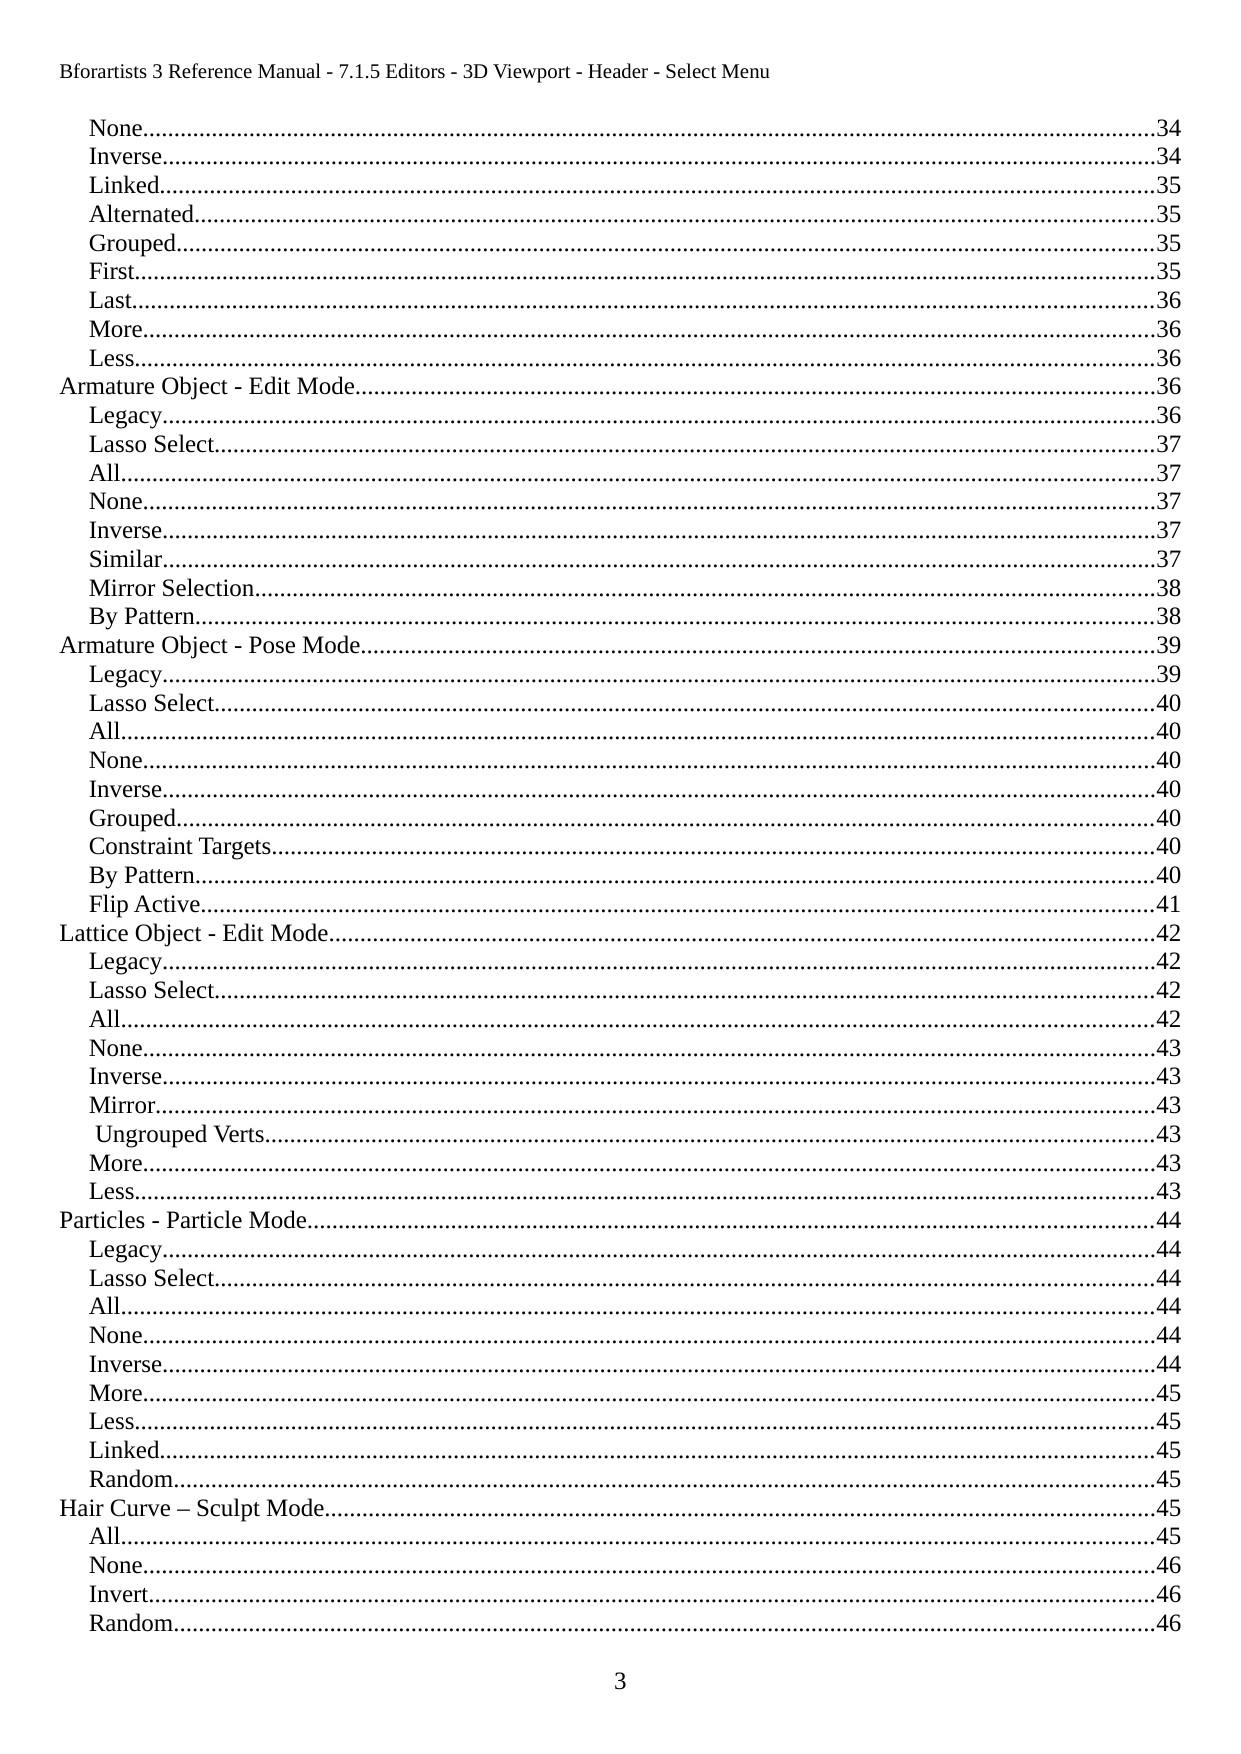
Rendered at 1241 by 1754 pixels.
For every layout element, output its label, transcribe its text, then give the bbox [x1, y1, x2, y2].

text Legacy 44 [88, 1234, 1181, 1263]
text Mirror 43 [88, 1090, 1181, 1119]
text More 36 [88, 314, 1181, 343]
text Mirror Selection 38 [88, 573, 1181, 601]
text Grouped 35 [88, 228, 1181, 256]
text Inverse 44 [88, 1349, 1181, 1378]
text None 37 [88, 486, 1181, 515]
text Less 45 [88, 1406, 1181, 1435]
text Legacy 42 [88, 946, 1181, 975]
text All 37 [88, 458, 1181, 486]
text Lasso Select 44 [88, 1263, 1181, 1291]
text Alternated 35 [88, 199, 1181, 228]
text Armature Object - Edit Mode 36 [59, 371, 1181, 400]
text By Pattern 40 [88, 860, 1181, 889]
text Lasso Select 40 [88, 688, 1181, 716]
text Constraint Targets 40 [88, 831, 1181, 860]
text Inverse 37 [88, 515, 1181, 544]
text Lasso Select 37 [88, 429, 1181, 458]
text Grouped 40 [88, 803, 1181, 831]
text Inverse 40 [88, 774, 1181, 803]
text Ungrouped Verts 43 [88, 1119, 1181, 1148]
text All 42 [88, 1004, 1181, 1033]
text All 44 [88, 1291, 1181, 1320]
text Random 46 [88, 1608, 1181, 1636]
text More 43 [88, 1148, 1181, 1176]
text Inverse 34 [88, 141, 1181, 170]
text Legacy 39 [88, 659, 1181, 688]
text Lattice Object - Edit Mode 42 [59, 918, 1181, 946]
text Armature Object - Pose Mode 39 [59, 630, 1181, 659]
text More 45 [88, 1378, 1181, 1406]
text All 45 [88, 1521, 1181, 1550]
text Less 36 [88, 343, 1181, 371]
text Lasso Select 42 [88, 975, 1181, 1004]
text Particles - Particle Mode 44 [59, 1205, 1181, 1234]
text Inverse 43 [88, 1061, 1181, 1090]
text First 35 [88, 256, 1181, 285]
text None 44 [88, 1320, 1181, 1349]
text Flip Active 41 [88, 889, 1181, 918]
text Legacy 36 [88, 400, 1181, 429]
text By Pattern 38 [88, 601, 1181, 630]
text None 43 [88, 1033, 1181, 1061]
text Invert 46 [88, 1579, 1181, 1608]
text All 40 [88, 716, 1181, 745]
text Last 36 [88, 285, 1181, 314]
text Hair Curve – Sculpt Mode 45 [59, 1493, 1181, 1521]
text None 40 [88, 745, 1181, 774]
text Linked 35 [88, 170, 1181, 199]
text Similar 37 [88, 544, 1181, 573]
text Random 45 [88, 1464, 1181, 1493]
text Less 43 [88, 1176, 1181, 1205]
text Linked 45 [88, 1435, 1181, 1464]
text None 34 [88, 113, 1181, 141]
text None 46 [88, 1550, 1181, 1579]
